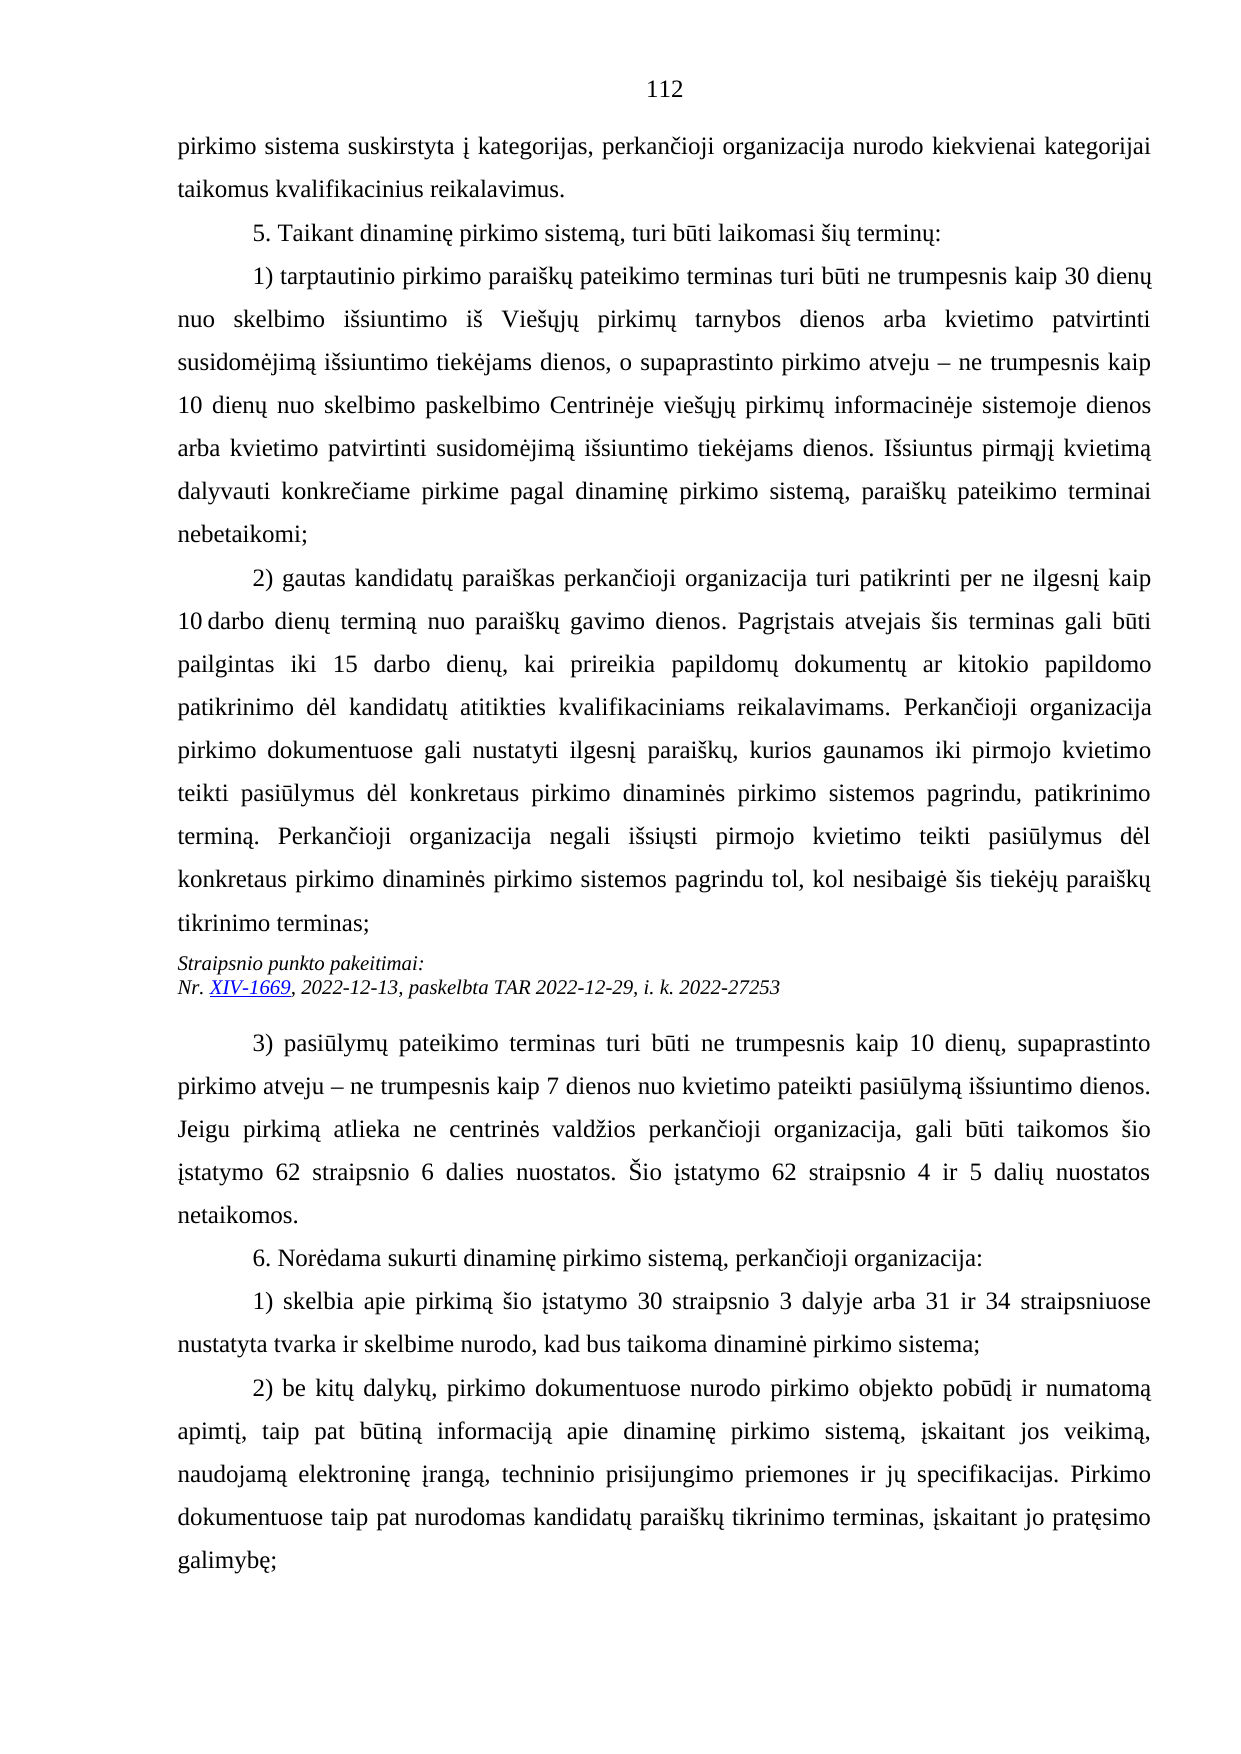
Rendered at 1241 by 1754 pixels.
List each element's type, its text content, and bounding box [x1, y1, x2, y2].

text 2) be kitų dalykų, pirkimo dokumentuose nurodo pirkimo objekto pobūdį ir numatomą apimtį, taip pat būtiną informaciją apie dinaminę pirkimo sistemą, įskaitant jos veikimą, naudojamą elektroninę įrangą, techninio prisijungimo priemones ir jų specifikacijas. Pirkimo dokumentuose taip pat nurodomas kandidatų paraiškų tikrinimo terminas, įskaitant jo pratęsimo galimybę; [177, 1373, 1152, 1574]
text Straipsnio punkto pakeitimai: [177, 951, 1152, 975]
text 3) pasiūlymų pateikimo terminas turi būti ne trumpesnis kaip 10 dienų, supaprastinto pirkimo atveju – ne trumpesnis kaip 7 dienos nuo kvietimo pateikti pasiūlymą išsiuntimo dienos. Jeigu pirkimą atlieka ne centrinės valdžios perkančioji organizacija, gali būti taikomos šio įstatymo 62 straipsnio 6 dalies nuostatos. Šio įstatymo 62 straipsnio 4 ir 5 dalių nuostatos netaikomos. [177, 1028, 1152, 1229]
text pirkimo sistema suskirstyta į kategorijas, perkančioji organizacija nurodo kiekvienai kategorijai taikomus kvalifikacinius reikalavimus. [177, 131, 1152, 203]
text 1) tarptautinio pirkimo paraiškų pateikimo terminas turi būti ne trumpesnis kaip 30 dienų nuo skelbimo išsiuntimo iš Viešųjų pirkimų tarnybos dienos arba kvietimo patvirtinti susidomėjimą išsiuntimo tiekėjams dienos, o supaprastinto pirkimo atveju – ne trumpesnis kaip 10 dienų nuo skelbimo paskelbimo Centrinėje viešųjų pirkimų informacinėje sistemoje dienos arba kvietimo patvirtinti susidomėjimą išsiuntimo tiekėjams dienos. Išsiuntus pirmąjį kvietimą dalyvauti konkrečiame pirkime pagal dinaminę pirkimo sistemą, paraiškų pateikimo terminai nebetaikomi; [177, 261, 1152, 548]
text 2) gautas kandidatų paraiškas perkančioji organizacija turi patikrinti per ne ilgesnį kaip 10 darbo dienų terminą nuo paraiškų gavimo dienos. Pagrįstais atvejais šis terminas gali būti pailgintas iki 15 darbo dienų, kai prireikia papildomų dokumentų ar kitokio papildomo patikrinimo dėl kandidatų atitikties kvalifikaciniams reikalavimams. Perkančioji organizacija pirkimo dokumentuose gali nustatyti ilgesnį paraiškų, kurios gaunamos iki pirmojo kvietimo teikti pasiūlymus dėl konkretaus pirkimo dinaminės pirkimo sistemos pagrindu, patikrinimo terminą. Perkančioji organizacija negali išsiųsti pirmojo kvietimo teikti pasiūlymus dėl konkretaus pirkimo dinaminės pirkimo sistemos pagrindu tol, kol nesibaigė šis tiekėjų paraiškų tikrinimo terminas; [177, 563, 1152, 936]
text 5. Taikant dinaminę pirkimo sistemą, turi būti laikomasi šių terminų: [177, 218, 1152, 246]
text 6. Norėdama sukurti dinaminę pirkimo sistemą, perkančioji organizacija: [177, 1243, 1152, 1272]
text Nr. XIV-1669, 2022-12-13, paskelbta TAR 2022-12-29, i. k. 2022-27253 [177, 975, 1152, 999]
text 1) skelbia apie pirkimą šio įstatymo 30 straipsnio 3 dalyje arba 31 ir 34 straipsniuose nustatyta tvarka ir skelbime nurodo, kad bus taikoma dinaminė pirkimo sistema; [177, 1286, 1152, 1358]
